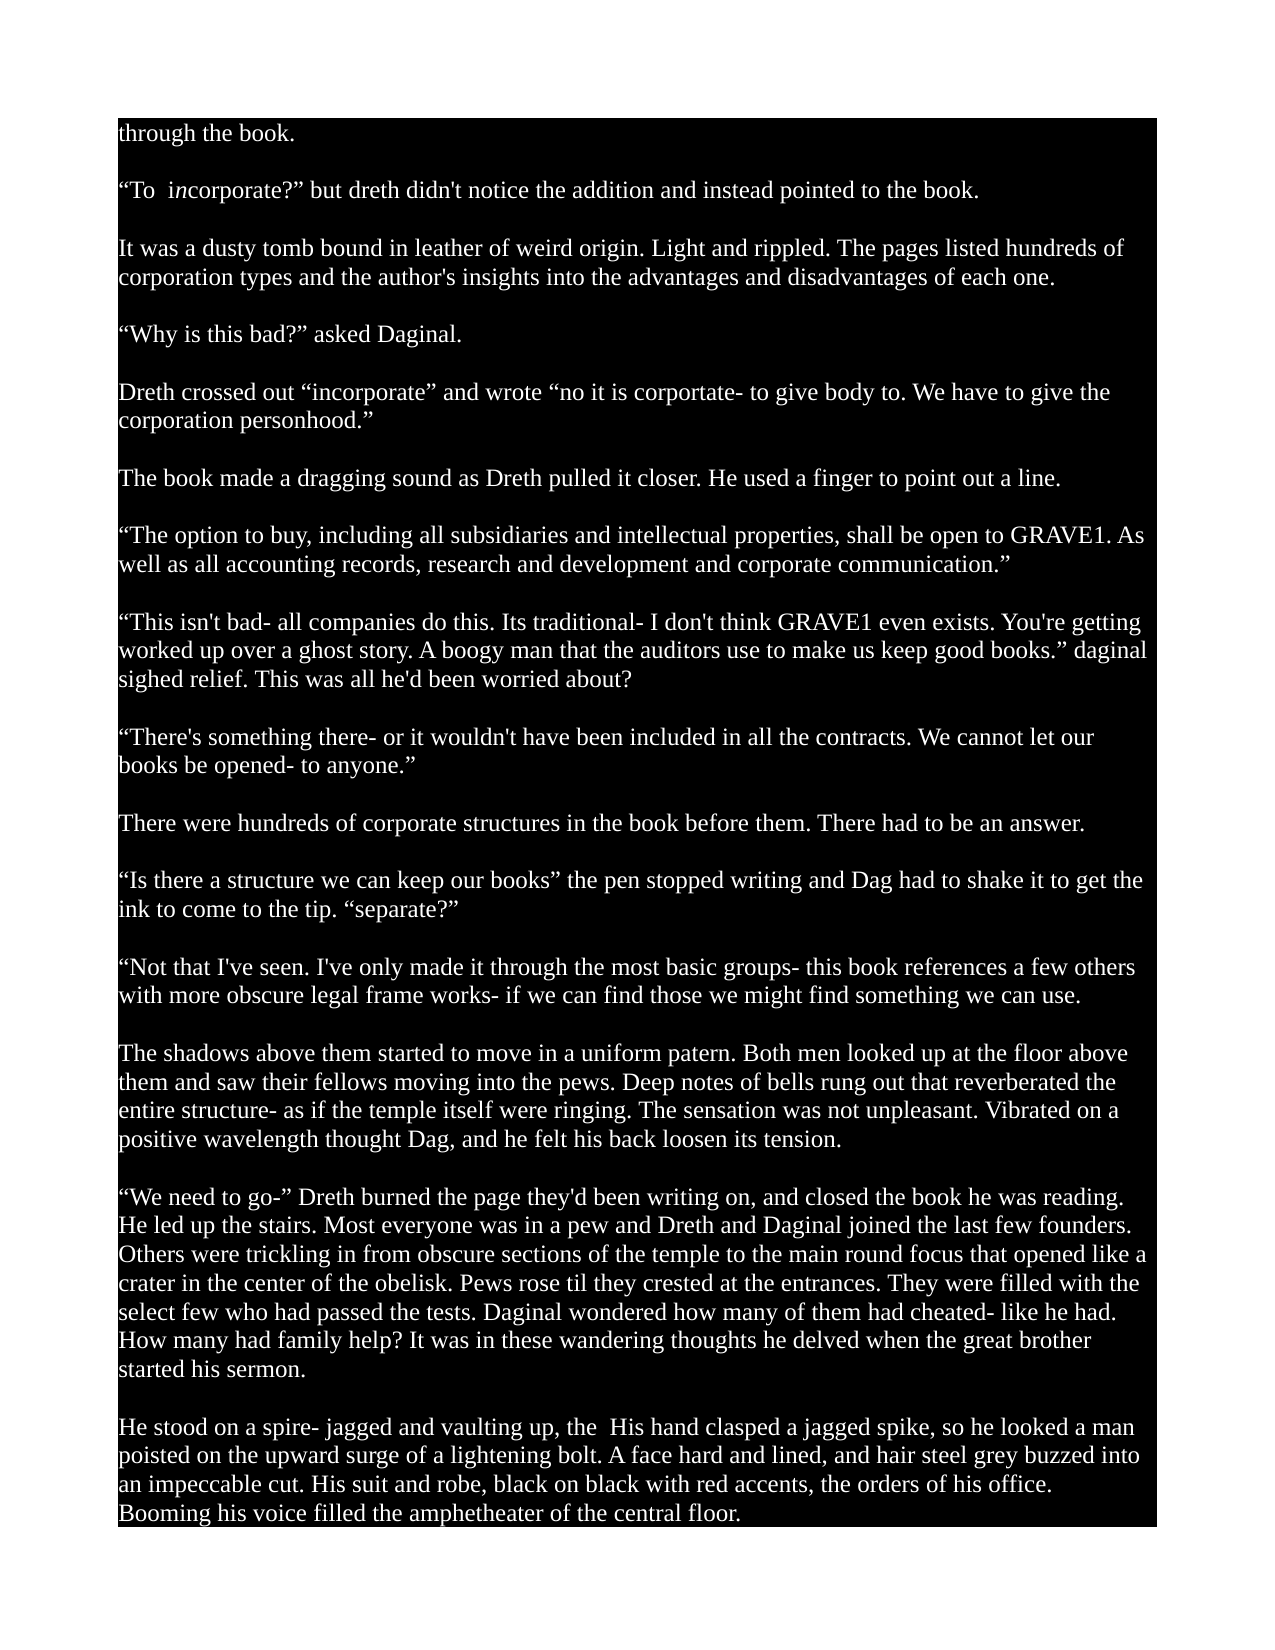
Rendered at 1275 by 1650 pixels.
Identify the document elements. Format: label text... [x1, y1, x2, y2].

text There were hundreds of corporate structures in the book before them. There had to be an answer. “Is there a structure we can keep our books” the pen stopped writing and Dag had to shake it to get the ink to come to the tip. “separate?” [118, 808, 1157, 923]
text “Not that I've seen. I've only made it through the most basic groups- this book references a few others with more obscure legal frame works- if we can find those we might find something we can use. [118, 952, 1157, 1009]
text “Why is this bad?” asked Daginal. Dreth crossed out “incorporate” and wrote “no it is corportate- to give body to. We have to give the corporation personhood.” [118, 319, 1157, 434]
text The shadows above them started to move in a uniform patern. Both men looked up at the floor above them and saw their fellows moving into the pews. Deep notes of bells rung out that reverberated the entire structure- as if the temple itself were ringing. The sensation was not unpleasant. Vibrated on a positive wavelength thought Dag, and he felt his back loosen its tension. “We need to go-” Dreth burned the page they'd been writing on, and closed the book he was reading. He led up the stairs. Most everyone was in a pew and Dreth and Daginal joined the last few founders. Others were trickling in from obscure sections of the temple to the main round focus that opened like a crater in the center of the obelisk. Pews rose til they crested at the entrances. They were filled with the select few who had passed the tests. Daginal wondered how many of them had cheated- like he had. How many had family help? It was in these wandering thoughts he delved when the great brother started his sermon. [118, 1038, 1157, 1383]
text The book made a dragging sound as Dreth pulled it closer. He used a finger to point out a line. “The option to buy, including all subsidiaries and intellectual properties, shall be open to GRAVE1. As well as all accounting records, research and development and corporate communication.” “This isn't bad- all companies do this. Its traditional- I don't think GRAVE1 even exists. You're getting worked up over a ghost story. A boogy man that the auditors use to make us keep good books.” daginal sighed relief. This was all he'd been worried about? [118, 463, 1157, 693]
text “There's something there- or it wouldn't have been included in all the contracts. We cannot let our books be opened- to anyone.” [118, 722, 1157, 779]
text “To incorporate?” but dreth didn't notice the addition and instead pointed to the book. It was a dusty tomb bound in leather of weird origin. Light and rippled. The pages listed hundreds of corporation types and the author's insights into the advantages and disadvantages of each one. [118, 176, 1157, 291]
text through the book. [118, 118, 1157, 147]
text He stood on a spire- jagged and vaulting up, the His hand clasped a jagged spike, so he looked a man poisted on the upward surge of a lightening bolt. A face hard and lined, and hair steel grey buzzed into an impeccable cut. His suit and robe, black on black with red accents, the orders of his office. Booming his voice filled the amphetheater of the central floor. [118, 1412, 1157, 1527]
